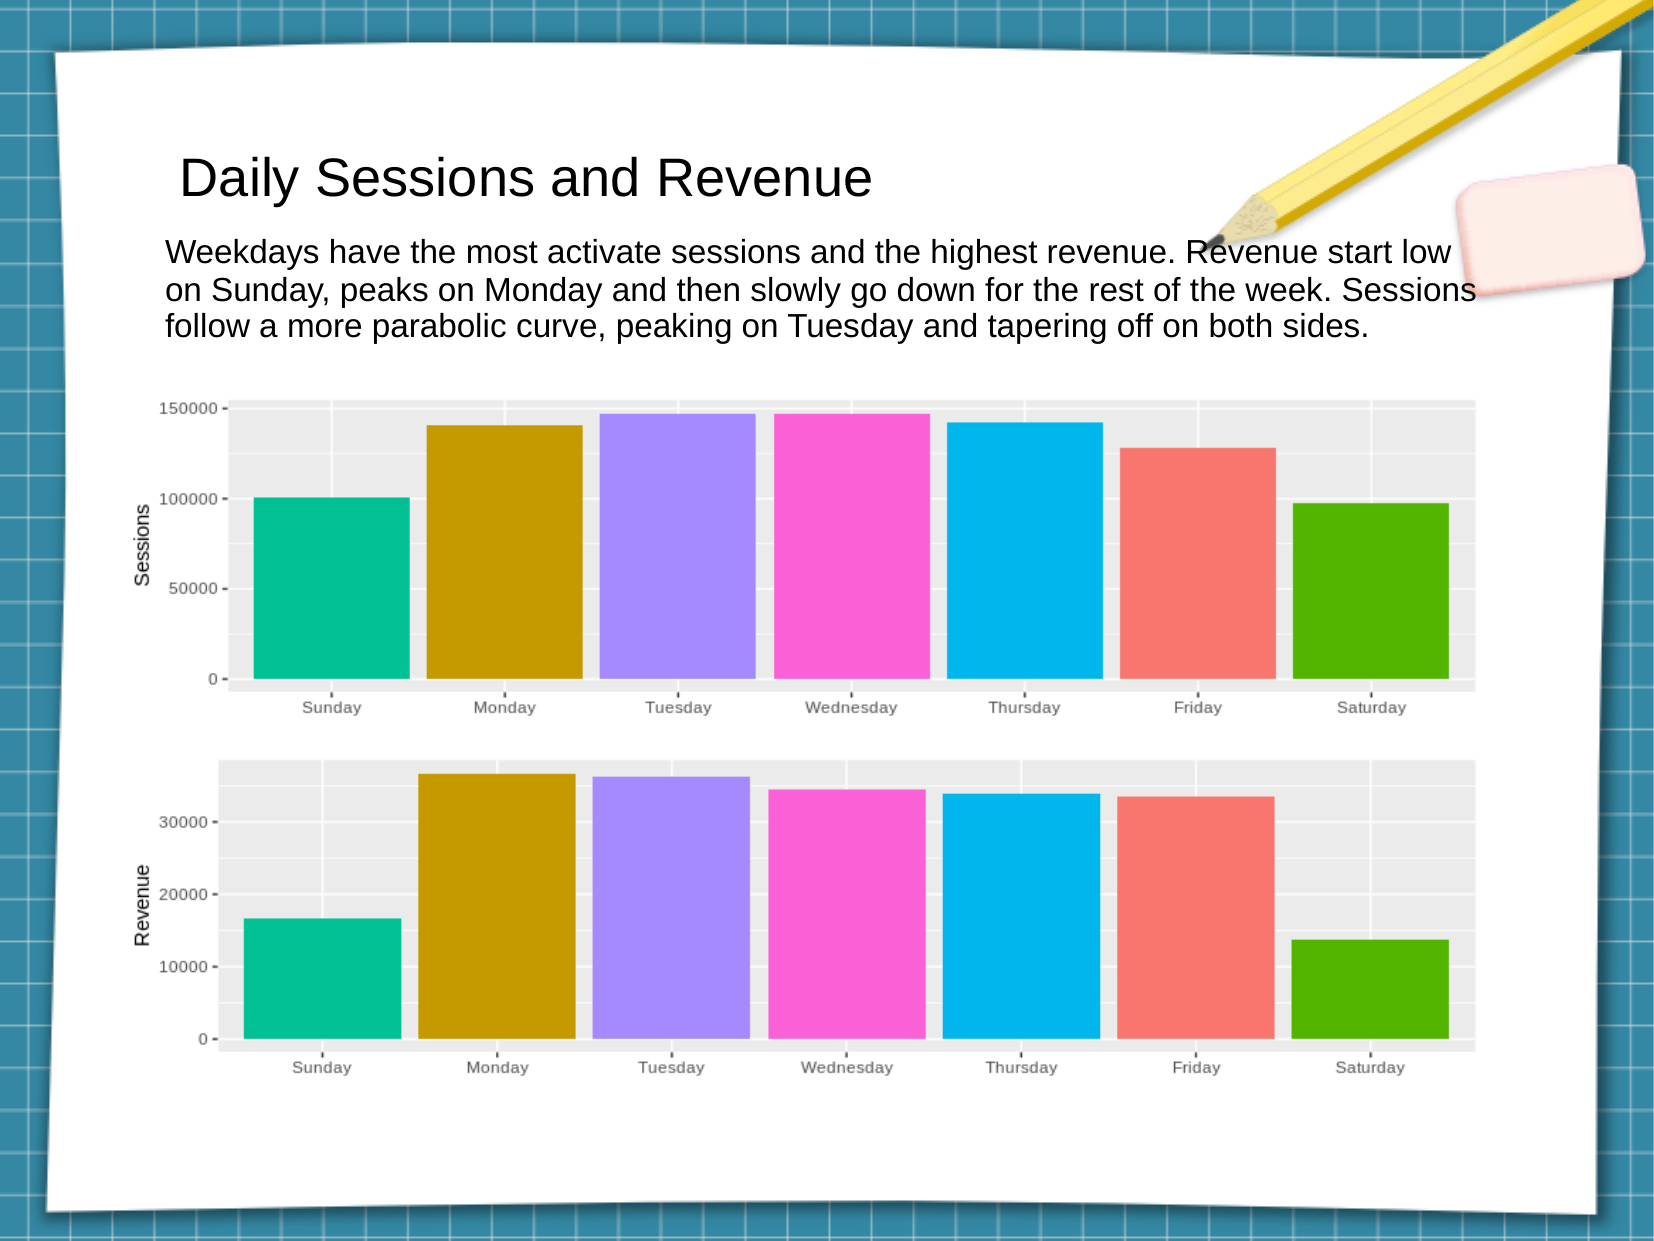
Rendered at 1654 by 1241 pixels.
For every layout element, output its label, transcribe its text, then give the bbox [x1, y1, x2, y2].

picture [0, 0, 1654, 1241]
title Weekdays have the most activate sessions and the highest revenue. Revenue start low on Sunday, peaks on Monday and then slowly go down for the rest of the week. Sessions follow a more parabolic curve, peaking on Tuesday and tapering off on both sides. [165, 159, 1486, 346]
text_box Daily Sessions and Revenue [165, 139, 960, 216]
